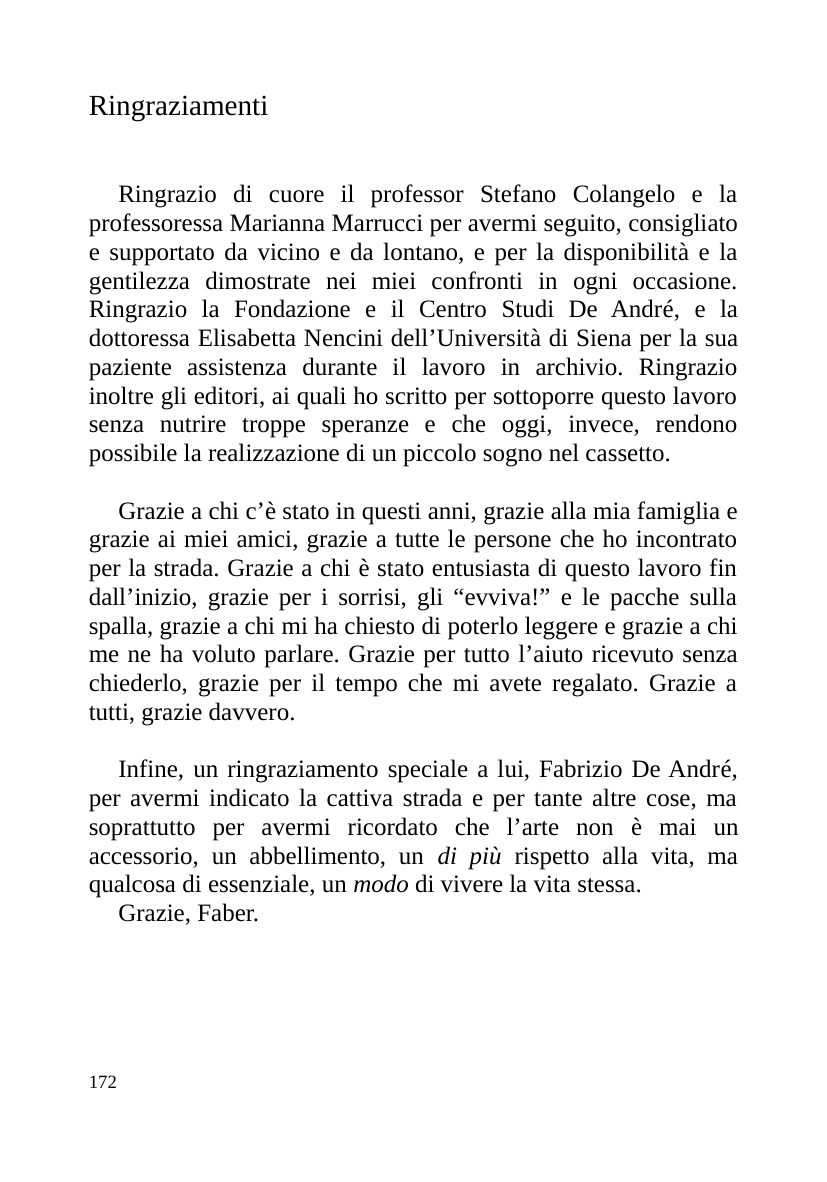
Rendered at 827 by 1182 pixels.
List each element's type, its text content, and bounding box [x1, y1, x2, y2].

text Grazie, Faber. [88, 898, 738, 927]
text Ringraziamenti [88, 88, 738, 122]
text Ringrazio di cuore il professor Stefano Colangelo e la professoressa Marianna Marrucci per avermi seguito, consigliato e supportato da vicino e da lontano, e per la disponibilità e la gentilezza dimostrate nei miei confronti in ogni occasione. Ringrazio la Fondazione e il Centro Studi De André, e la dottoressa Elisabetta Nencini dell’Università di Siena per la sua paziente assistenza durante il lavoro in archivio. Ringrazio inoltre gli editori, ai quali ho scritto per sottoporre questo lavoro senza nutrire troppe speranze e che oggi, invece, rendono possibile la realizzazione di un piccolo sogno nel cassetto. [88, 179, 738, 467]
text Grazie a chi c’è stato in questi anni, grazie alla mia famiglia e grazie ai miei amici, grazie a tutte le persone che ho incontrato per la strada. Grazie a chi è stato entusiasta di questo lavoro fin dall’inizio, grazie per i sorrisi, gli “evviva!” e le pacche sulla spalla, grazie a chi mi ha chiesto di poterlo leggere e grazie a chi me ne ha voluto parlare. Grazie per tutto l’aiuto ricevuto senza chiederlo, grazie per il tempo che mi avete regalato. Grazie a tutti, grazie davvero. [88, 496, 738, 726]
text Infine, un ringraziamento speciale a lui, Fabrizio De André, per avermi indicato la cattiva strada e per tante altre cose, ma soprattutto per avermi ricordato che l’arte non è mai un accessorio, un abbellimento, un di più rispetto alla vita, ma qualcosa di essenziale, un modo di vivere la vita stessa. [88, 754, 738, 898]
